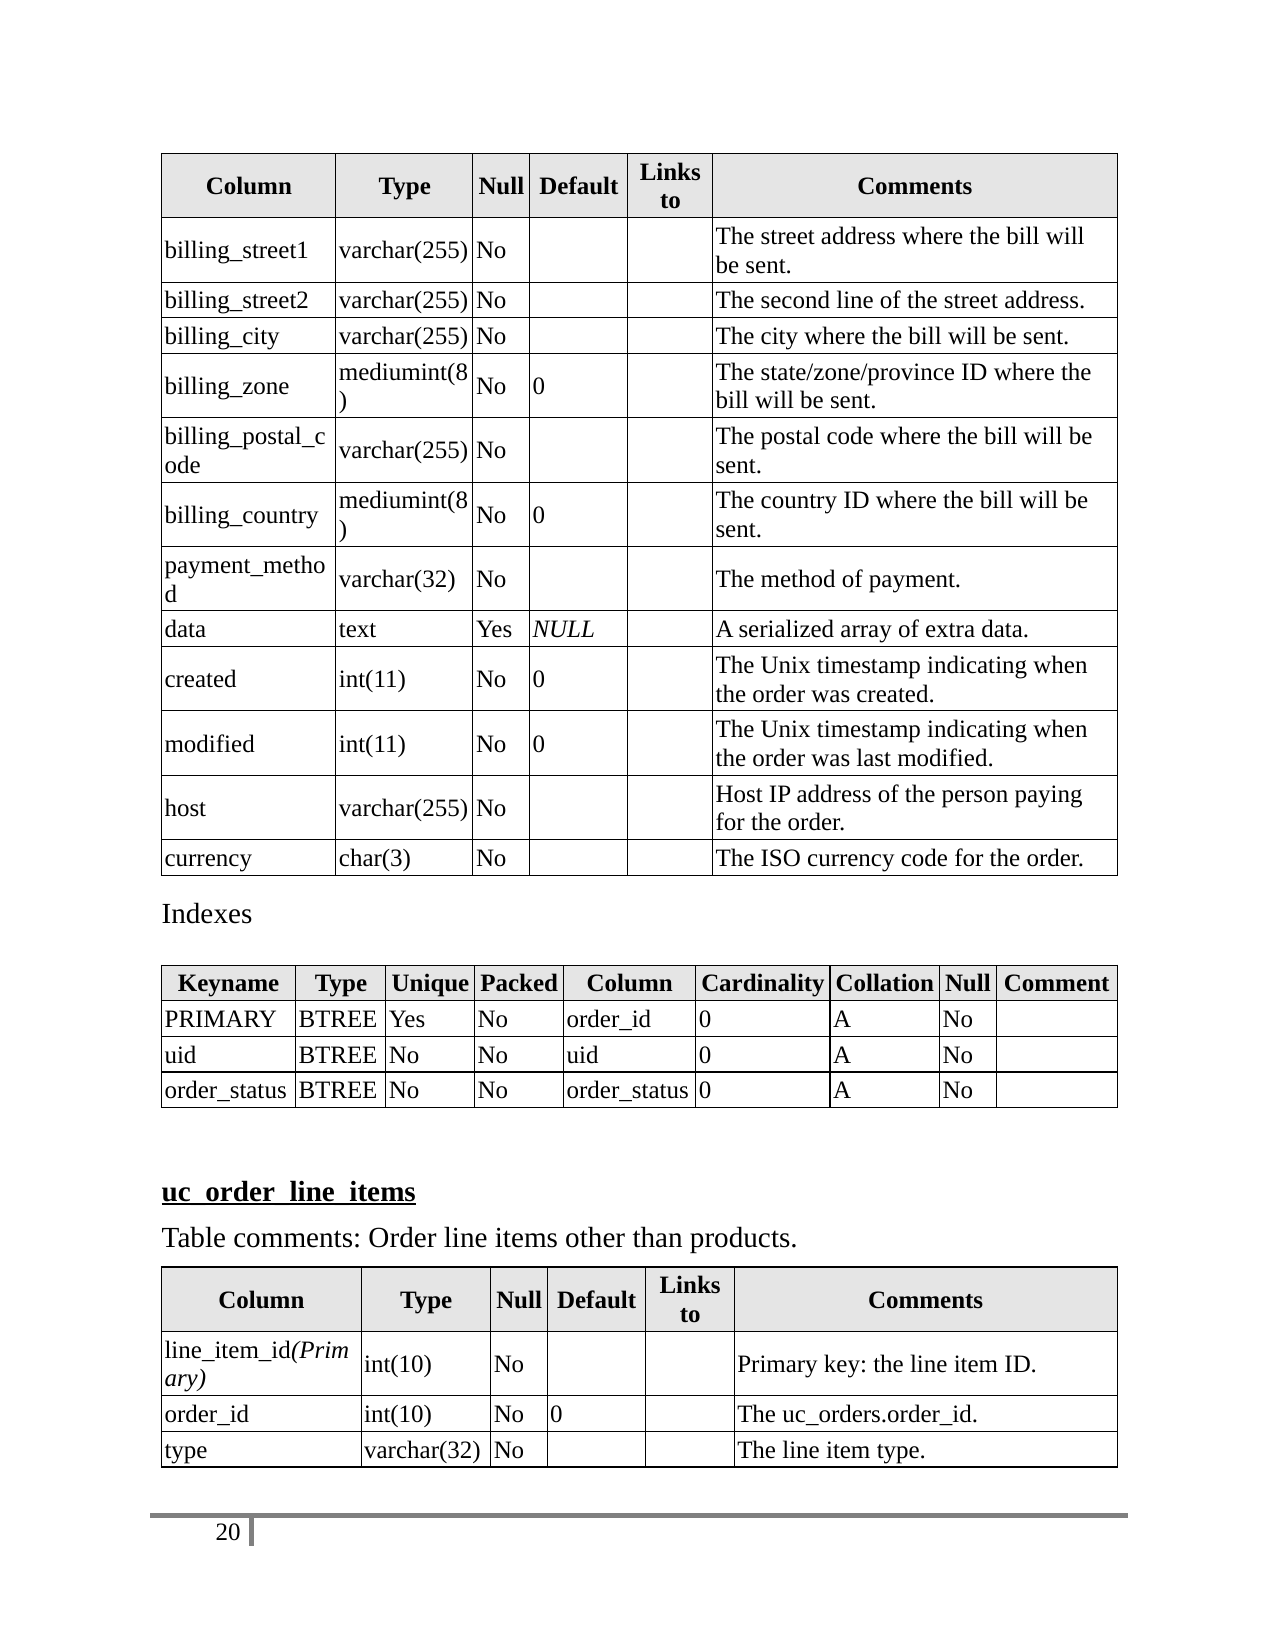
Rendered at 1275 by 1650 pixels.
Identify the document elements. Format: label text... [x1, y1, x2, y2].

table_cell varchar(255) [336, 318, 472, 353]
table_cell billing_country [162, 483, 335, 546]
table_cell The state/zone/province ID where the bill will be sent. [713, 354, 1117, 417]
table_header Links to [628, 154, 712, 217]
table_cell [646, 1332, 734, 1395]
table_cell varchar(32) [336, 547, 472, 610]
table_cell The country ID where the bill will be sent. [713, 483, 1117, 546]
table_cell int(10) [362, 1332, 490, 1395]
table_cell No [473, 483, 529, 546]
table_cell No [473, 647, 529, 710]
table_cell No [940, 1001, 996, 1036]
table_cell No [386, 1037, 474, 1071]
table_header Unique [386, 966, 474, 1000]
table_cell [997, 1001, 1117, 1036]
table_cell 0 [530, 354, 627, 417]
table_cell No [491, 1396, 547, 1431]
table_cell [530, 283, 627, 317]
table_cell modified [162, 711, 335, 775]
table_cell No [491, 1332, 547, 1395]
table_cell The method of payment. [713, 547, 1117, 610]
table_cell [646, 1432, 734, 1466]
table_cell payment_method [162, 547, 335, 610]
table_cell PRIMARY [162, 1001, 295, 1036]
table_header Comments [735, 1268, 1117, 1331]
table_header Null [491, 1268, 547, 1331]
table_cell No [475, 1001, 563, 1036]
table_cell type [162, 1432, 361, 1466]
table_header Links to [646, 1268, 734, 1331]
table_header Default [530, 154, 627, 217]
table_header Comment [997, 966, 1117, 1000]
table_cell No [491, 1432, 547, 1466]
table_cell [628, 418, 712, 482]
table_cell The city where the bill will be sent. [713, 318, 1117, 353]
table_cell No [473, 354, 529, 417]
table_cell [628, 776, 712, 839]
table_cell varchar(32) [362, 1432, 490, 1466]
table_cell varchar(255) [336, 218, 472, 282]
table_cell The line item type. [735, 1432, 1117, 1466]
table_cell uid [162, 1037, 295, 1071]
table_cell [628, 840, 712, 875]
table_cell [530, 318, 627, 353]
table_cell No [386, 1073, 474, 1107]
table_cell 0 [548, 1396, 645, 1431]
table_cell Host IP address of the person paying for the order. [713, 776, 1117, 839]
table_header Comments [713, 154, 1117, 217]
table_cell No [473, 776, 529, 839]
table_cell 0 [696, 1001, 829, 1036]
table_cell No [475, 1073, 563, 1107]
table_cell line_item_id(Primary) [162, 1332, 361, 1395]
table_cell The street address where the bill will be sent. [713, 218, 1117, 282]
table_cell billing_street1 [162, 218, 335, 282]
table_cell No [473, 418, 529, 482]
table_cell 0 [530, 711, 627, 775]
table_header Null [473, 154, 529, 217]
table_cell [628, 483, 712, 546]
table_cell BTREE [296, 1073, 385, 1107]
table_cell No [475, 1037, 563, 1071]
table_cell BTREE [296, 1001, 385, 1036]
table_header Null [940, 966, 996, 1000]
table_cell uid [564, 1037, 695, 1071]
table_cell The uc_orders.order_id. [735, 1396, 1117, 1431]
table_cell No [473, 283, 529, 317]
table_cell A [831, 1037, 939, 1071]
table_cell mediumint(8) [336, 483, 472, 546]
table_cell [997, 1073, 1117, 1107]
table_cell [530, 776, 627, 839]
table_cell [646, 1396, 734, 1431]
table_header Column [162, 1268, 361, 1331]
table_cell [530, 840, 627, 875]
table_cell [628, 611, 712, 646]
table_cell billing_city [162, 318, 335, 353]
table_cell created [162, 647, 335, 710]
table_cell The ISO currency code for the order. [713, 840, 1117, 875]
table_cell [548, 1332, 645, 1395]
table_cell 0 [530, 647, 627, 710]
table_header Type [362, 1268, 490, 1331]
table_cell Yes [386, 1001, 474, 1036]
table_cell No [940, 1037, 996, 1071]
table_cell A [831, 1073, 939, 1107]
table_cell [548, 1432, 645, 1466]
table_header Cardinality [696, 966, 829, 1000]
table_cell varchar(255) [336, 776, 472, 839]
table_header Column [564, 966, 695, 1000]
table_cell [530, 547, 627, 610]
table_header Collation [831, 966, 939, 1000]
table_cell No [473, 318, 529, 353]
table_cell billing_zone [162, 354, 335, 417]
table_cell int(11) [336, 647, 472, 710]
table_cell A [831, 1001, 939, 1036]
table_cell varchar(255) [336, 418, 472, 482]
table_cell char(3) [336, 840, 472, 875]
table_header Default [548, 1268, 645, 1331]
table_header Packed [475, 966, 563, 1000]
table_cell [628, 218, 712, 282]
subtitle uc_order_line_items [161, 1174, 1117, 1208]
table_cell varchar(255) [336, 283, 472, 317]
table_cell 0 [530, 483, 627, 546]
table_header Column [162, 154, 335, 217]
table_cell data [162, 611, 335, 646]
table_cell [628, 283, 712, 317]
table_cell [628, 711, 712, 775]
table_cell A serialized array of extra data. [713, 611, 1117, 646]
table_cell [997, 1037, 1117, 1071]
subtitle Indexes [161, 897, 1117, 930]
table_cell No [473, 218, 529, 282]
text Table comments: Order line items other than products. [161, 1220, 1117, 1254]
table_cell No [940, 1073, 996, 1107]
table_cell int(11) [336, 711, 472, 775]
table_cell The Unix timestamp indicating when the order was last modified. [713, 711, 1117, 775]
table_cell billing_postal_code [162, 418, 335, 482]
table_header Type [336, 154, 472, 217]
table_cell order_id [162, 1396, 361, 1431]
table_cell NULL [530, 611, 627, 646]
table_cell mediumint(8) [336, 354, 472, 417]
table_cell [628, 647, 712, 710]
table_cell [628, 547, 712, 610]
table_cell text [336, 611, 472, 646]
table_cell Yes [473, 611, 529, 646]
table_cell [628, 318, 712, 353]
table_cell Primary key: the line item ID. [735, 1332, 1117, 1395]
table_cell billing_street2 [162, 283, 335, 317]
table_cell [530, 418, 627, 482]
table_cell No [473, 711, 529, 775]
table_cell order_status [564, 1073, 695, 1107]
table_cell host [162, 776, 335, 839]
table_cell The second line of the street address. [713, 283, 1117, 317]
table_cell The Unix timestamp indicating when the order was created. [713, 647, 1117, 710]
table_cell 0 [696, 1037, 829, 1071]
table_cell order_id [564, 1001, 695, 1036]
table_cell No [473, 840, 529, 875]
table_header Keyname [162, 966, 295, 1000]
table_cell 0 [696, 1073, 829, 1107]
table_cell int(10) [362, 1396, 490, 1431]
table_header Type [296, 966, 385, 1000]
table_cell [628, 354, 712, 417]
table_cell No [473, 547, 529, 610]
table_cell BTREE [296, 1037, 385, 1071]
table_cell The postal code where the bill will be sent. [713, 418, 1117, 482]
table_cell order_status [162, 1073, 295, 1107]
table_cell currency [162, 840, 335, 875]
table_cell [530, 218, 627, 282]
